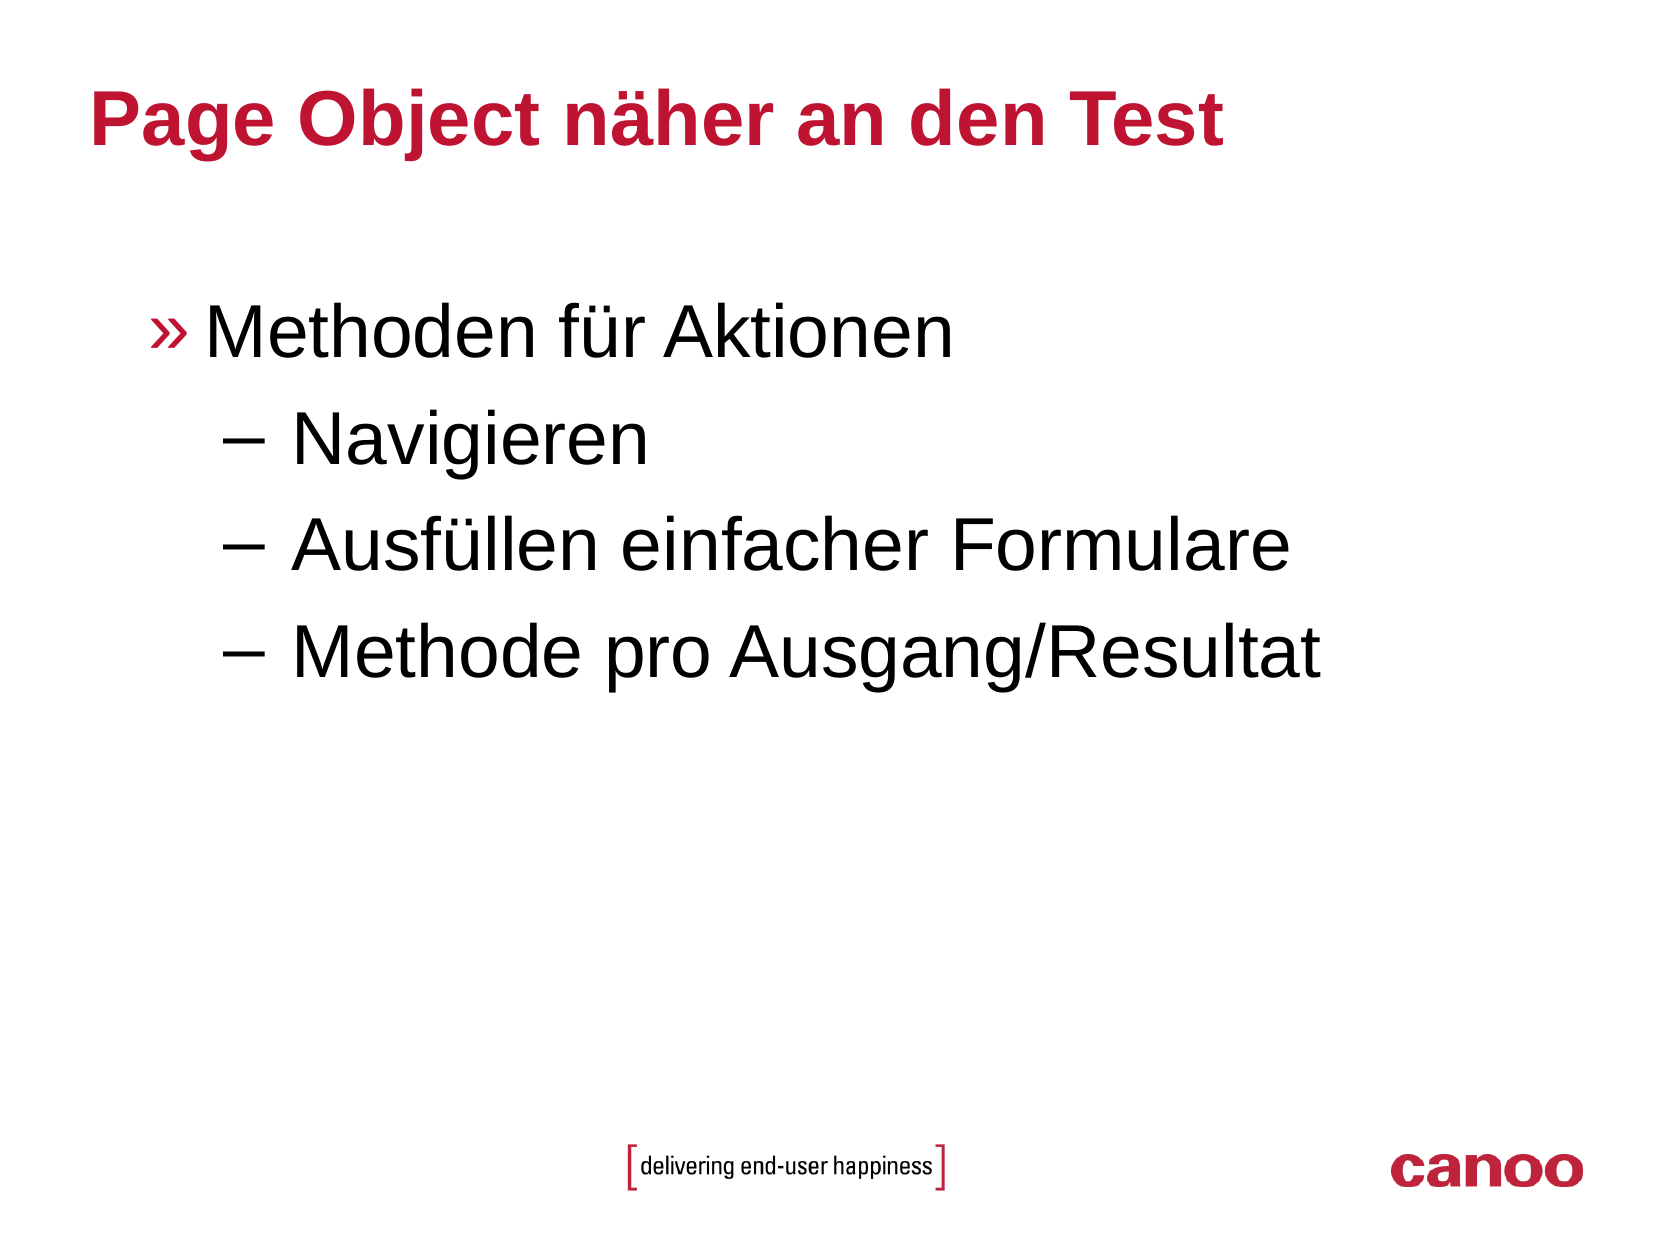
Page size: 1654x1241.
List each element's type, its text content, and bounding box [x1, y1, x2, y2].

list Methoden für Aktionen Navigieren Ausfüllen einfacher Formulare Methode pro Ausgang/Resultat [134, 275, 1546, 1182]
title Page Object näher an den Test [75, 60, 1591, 181]
picture [621, 1182, 951, 1194]
picture [1391, 1154, 1583, 1187]
